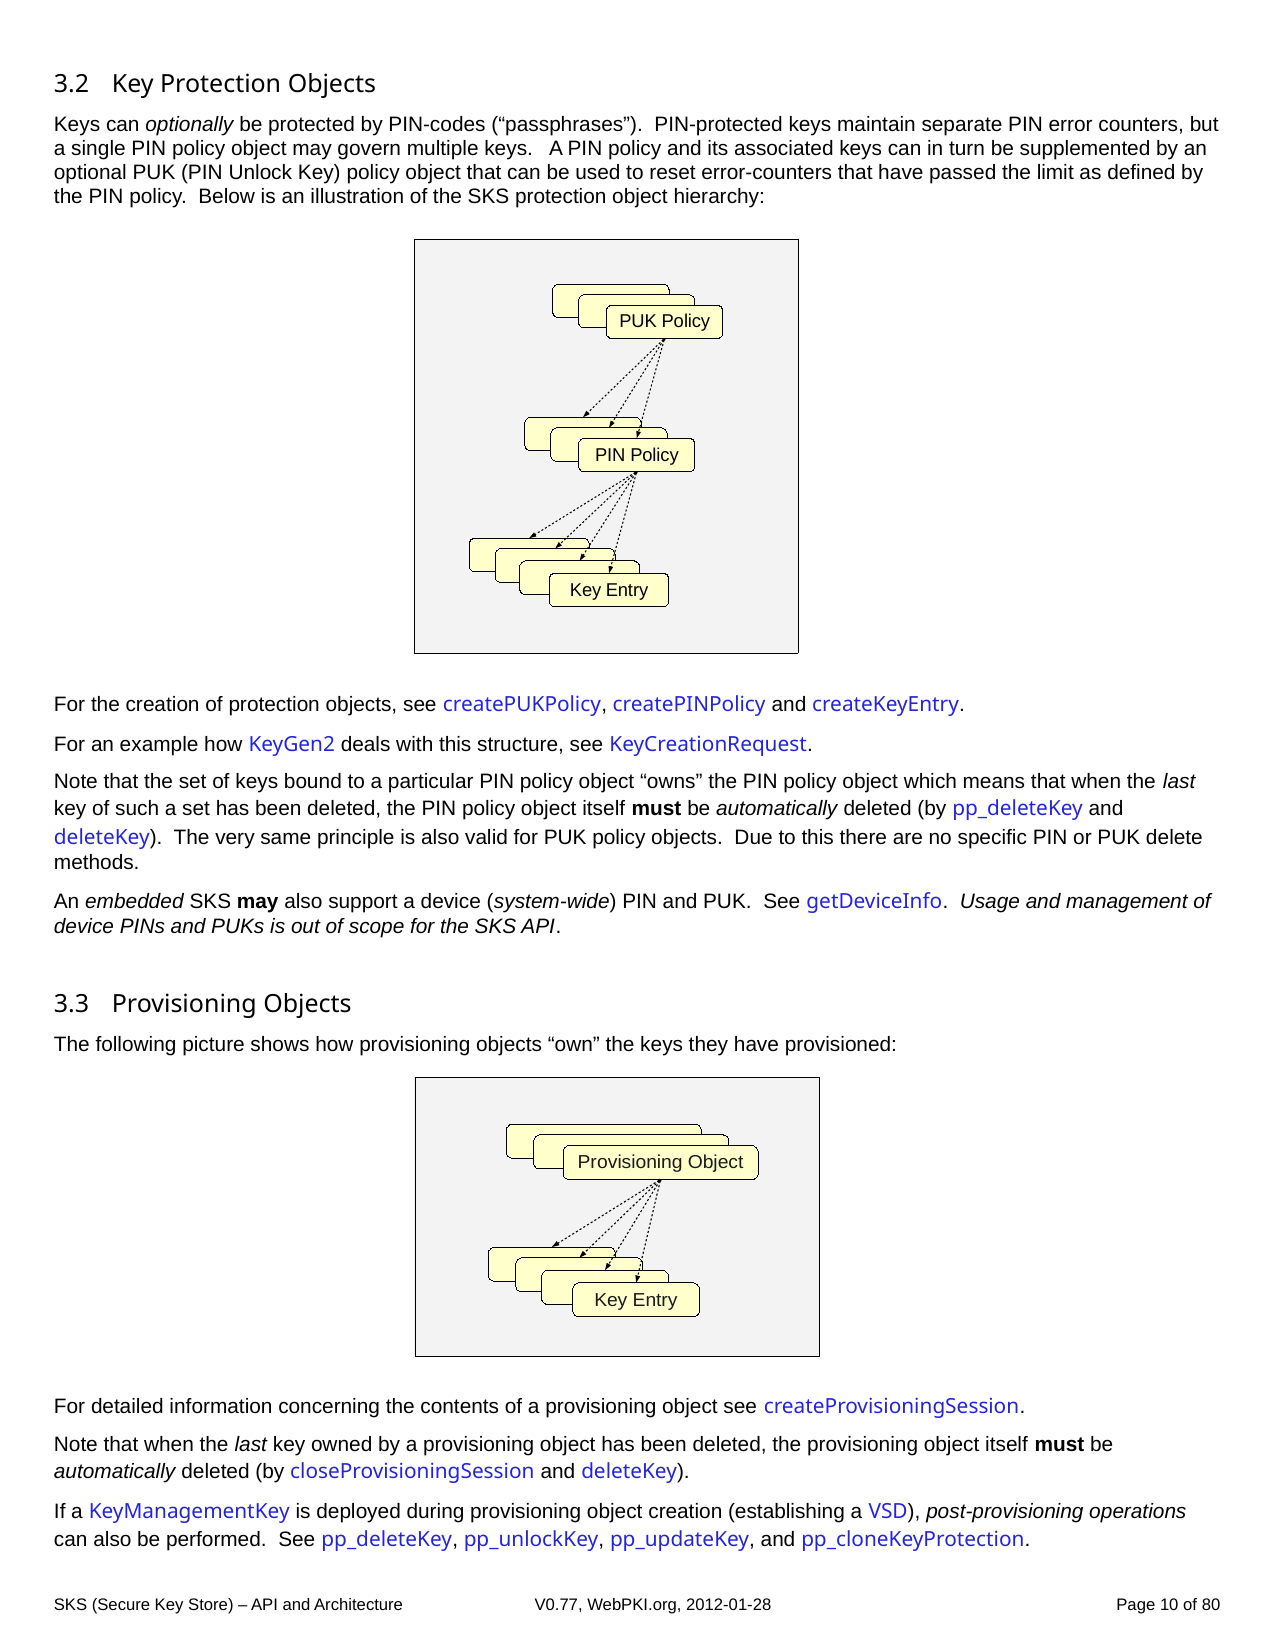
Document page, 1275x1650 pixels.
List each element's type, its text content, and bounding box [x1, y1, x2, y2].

text Keys can optionally be protected by PIN-codes (“passphrases”). PIN-protected keys maintain separate PIN error counters, but a single PIN policy object may govern multiple keys. A PIN policy and its associated keys can in turn be supplemented by an optional PUK (PIN Unlock Key) policy object that can be used to reset error-counters that have passed the limit as defined by the PIN policy. Below is an illustration of the SKS protection object hierarchy: [54, 112, 1221, 208]
text For the creation of protection objects, see createPUKPolicy, createPINPolicy and createKeyEntry. [54, 689, 1221, 717]
text Note that when the last key owned by a provisioning object has been deleted, the provisioning object itself must be automatically deleted (by closeProvisioningSession and deleteKey). [54, 1432, 1221, 1484]
text The following picture shows how provisioning objects “own” the keys they have provisioned: [54, 1032, 1221, 1056]
subtitle Key Protection Objects [54, 66, 1221, 100]
text If a KeyManagementKey is deployed during provisioning object creation (establishing a VSD), post-provisioning operations can also be performed. See pp_deleteKey, pp_unlockKey, pp_updateKey, and pp_cloneKeyProtection. [54, 1496, 1221, 1553]
subtitle Provisioning Objects [54, 986, 1221, 1020]
text For detailed information concerning the contents of a provisioning object see createProvisioningSession. [54, 1392, 1221, 1420]
text Note that the set of keys bound to a particular PIN policy object “owns” the PIN policy object which means that when the last key of such a set has been deleted, the PIN policy object itself must be automatically deleted (by pp_deleteKey and deleteKey). The very same principle is also valid for PUK policy objects. Due to this there are no specific PIN or PUK delete methods. [54, 769, 1221, 874]
text An embedded SKS may also support a device (system-wide) PIN and PUK. See getDeviceInfo. Usage and management of device PINs and PUKs is out of scope for the SKS API. [54, 886, 1221, 938]
text For an example how KeyGen2 deals with this structure, see KeyCreationRequest. [54, 729, 1221, 758]
